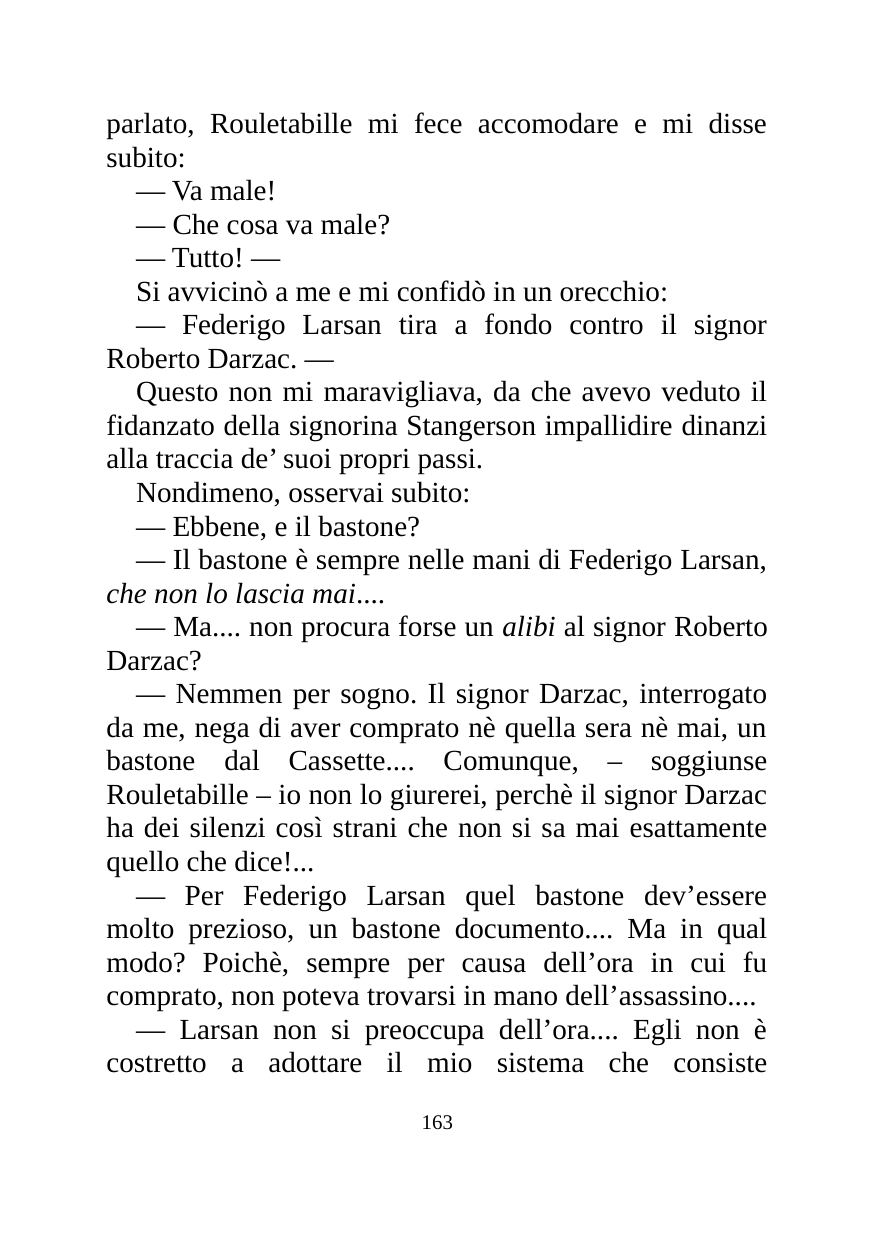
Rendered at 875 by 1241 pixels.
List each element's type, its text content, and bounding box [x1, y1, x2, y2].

text — Nemmen per sogno. Il signor Darzac, interrogato da me, nega di aver comprato nè quella sera nè mai, un bastone dal Cassette.... Comunque, – soggiunse Rouletabille – io non lo giurerei, perchè il signor Darzac ha dei silenzi così strani che non si sa mai esattamente quello che dice!... [106, 676, 768, 878]
text Nondimeno, osservai subito: [106, 475, 768, 509]
text — Larsan non si preoccupa dell’ora.... Egli non è costretto a adottare il mio sistema che consiste [106, 1012, 768, 1079]
text — Per Federigo Larsan quel bastone dev’essere molto prezioso, un bastone documento.... Ma in qual modo? Poichè, sempre per causa dell’ora in cui fu comprato, non poteva trovarsi in mano dell’assassino.... [106, 878, 768, 1012]
text — Federigo Larsan tira a fondo contro il signor Roberto Darzac. — [106, 307, 768, 374]
text — Va male! [106, 173, 768, 207]
text — Tutto! — [106, 240, 768, 274]
text — Ma.... non procura forse un alibi al signor Roberto Darzac? [106, 609, 768, 676]
text — Il bastone è sempre nelle mani di Federigo Larsan, che non lo lascia mai.... [106, 542, 768, 609]
text Si avvicinò a me e mi confidò in un orecchio: [106, 274, 768, 307]
text — Che cosa va male? [106, 207, 768, 240]
text Questo non mi maravigliava, da che avevo veduto il fidanzato della signorina Stangerson impallidire dinanzi alla traccia de’ suoi propri passi. [106, 374, 768, 475]
text — Ebbene, e il bastone? [106, 509, 768, 542]
text parlato, Rouletabille mi fece accomodare e mi disse subito: [106, 106, 768, 173]
